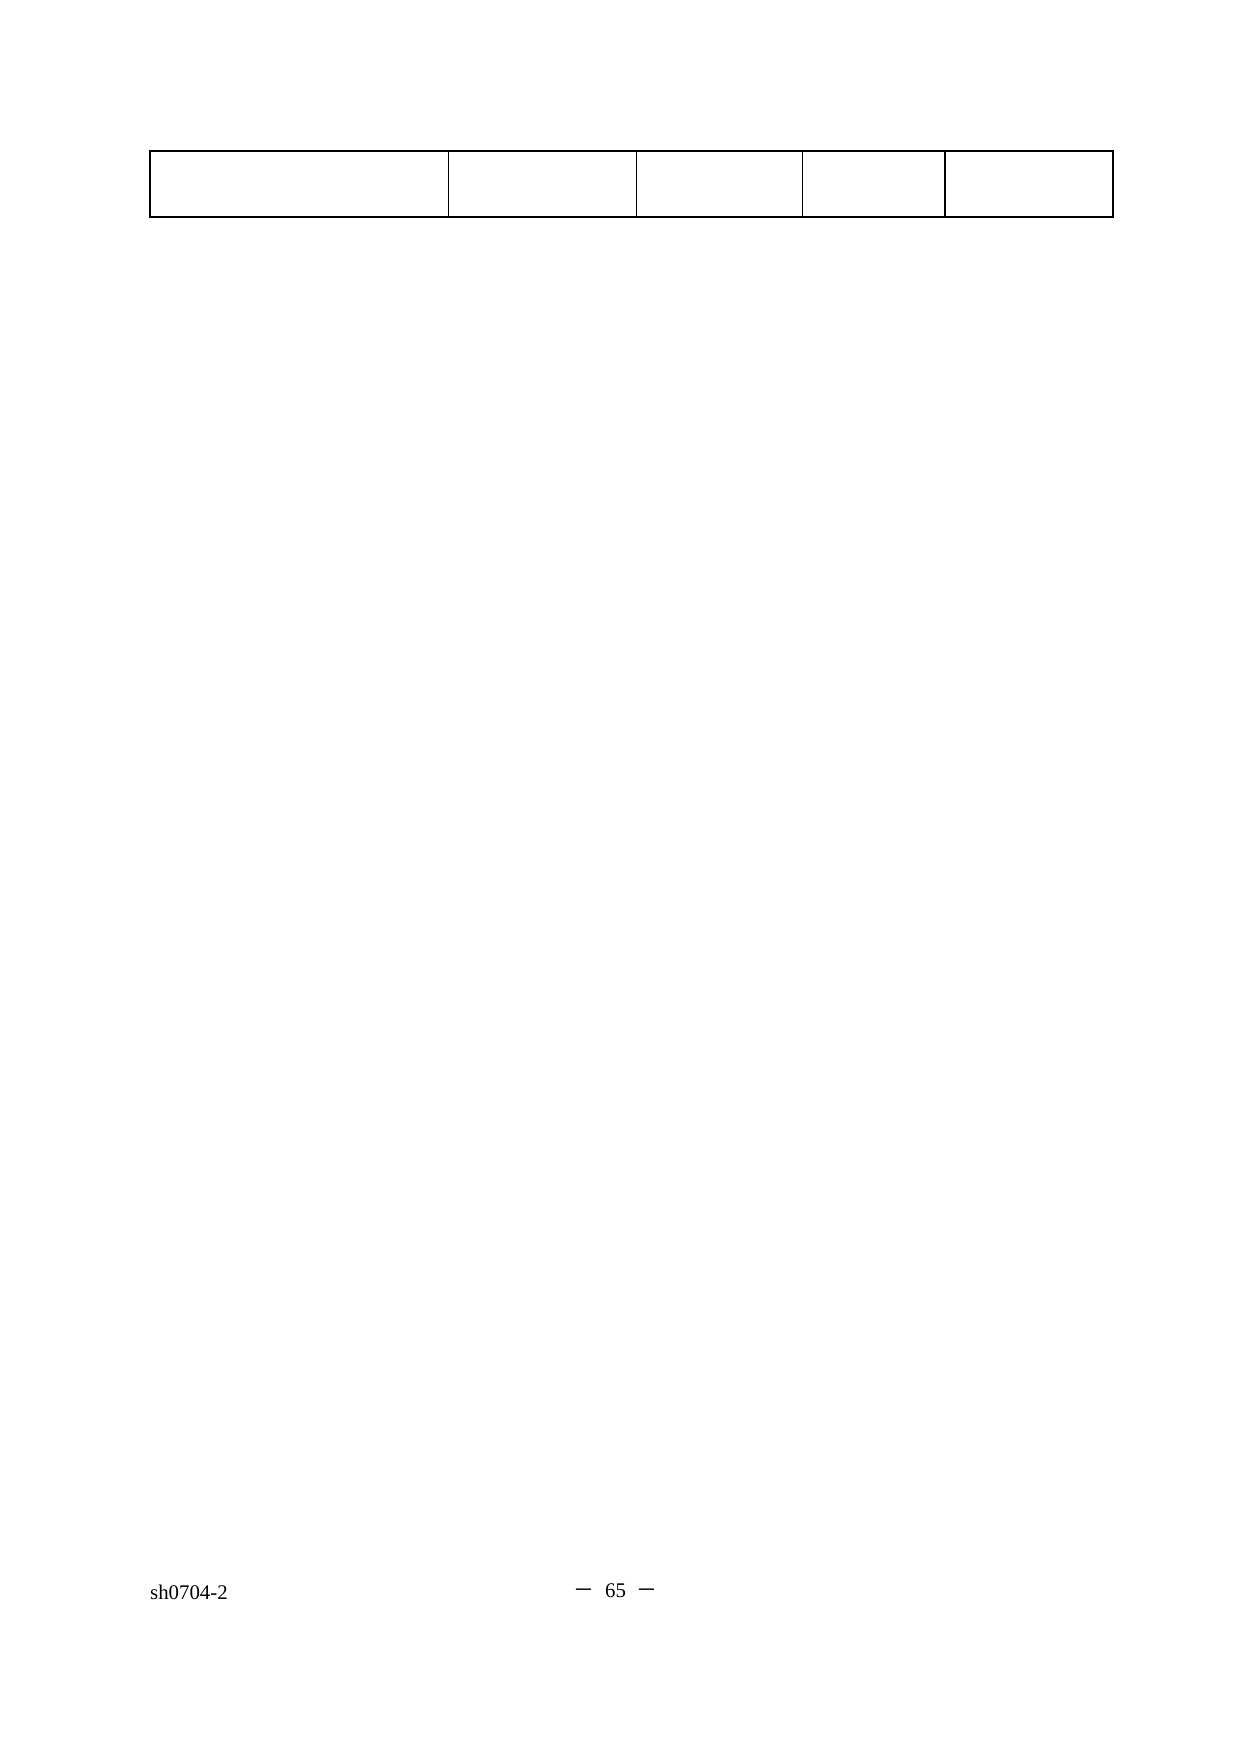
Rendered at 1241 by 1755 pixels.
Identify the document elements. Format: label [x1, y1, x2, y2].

table_cell [151, 152, 448, 216]
table_cell [637, 152, 802, 216]
table_cell [803, 152, 944, 216]
table_cell [449, 152, 636, 216]
table_cell [946, 152, 1112, 216]
